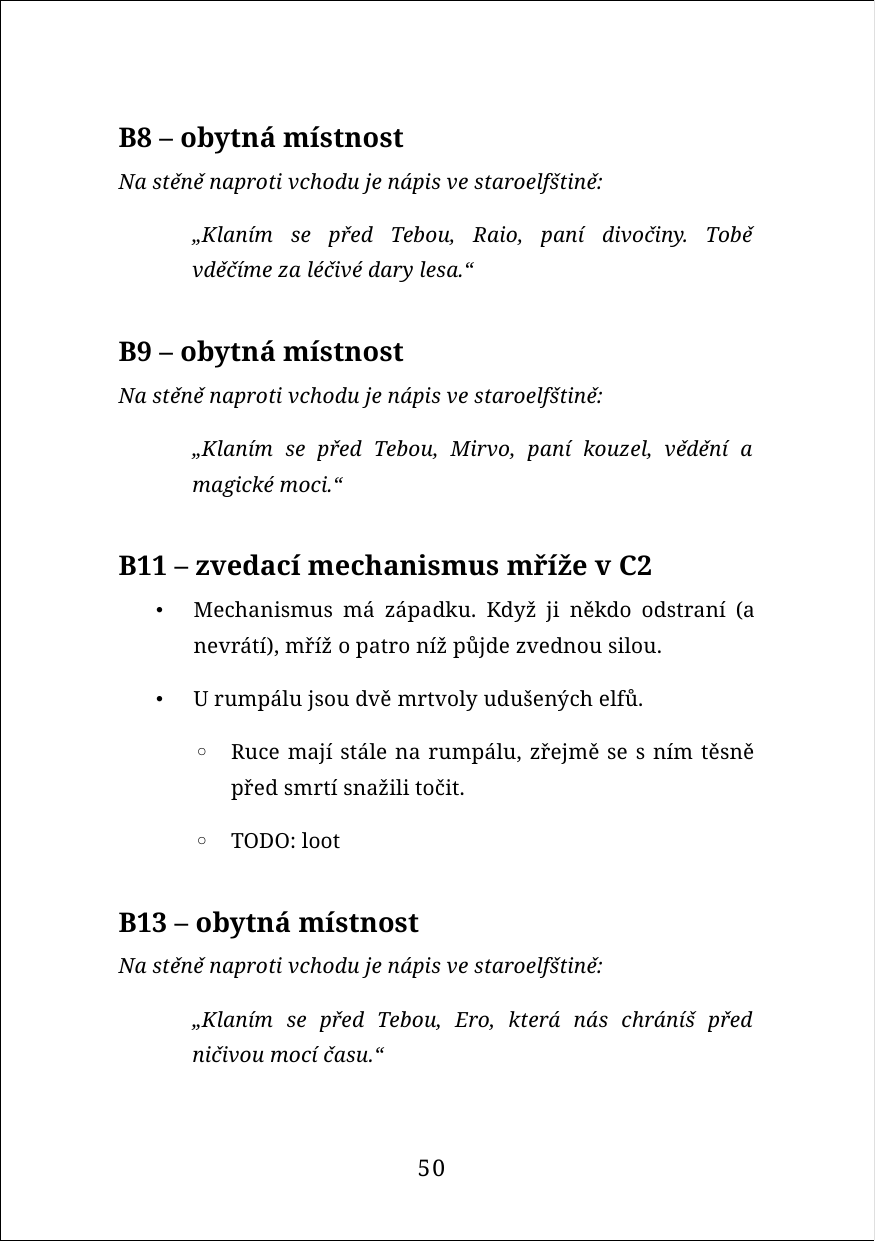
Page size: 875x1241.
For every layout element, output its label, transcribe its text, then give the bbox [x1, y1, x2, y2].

list U rumpálu jsou dvě mrtvoly udušených elfů. [156, 684, 756, 713]
text Na stěně naproti vchodu je nápis ve staroelfštině: [118, 952, 756, 980]
text „Klaním se před Tebou, Ero, která nás chráníš před ničivou mocí času.“ [192, 1005, 756, 1069]
text „Klaním se před Tebou, Raio, paní divočiny. Tobě vděčíme za léčivé dary lesa.“ [192, 220, 756, 284]
list Mechanismus má západku. Když ji někdo odstraní (a nevrátí), mříž o patro níž půjde zvednou silou. [156, 595, 756, 659]
text Na stěně naproti vchodu je nápis ve staroelfštině: [118, 381, 756, 409]
subtitle B8 – obytná místnost [118, 118, 756, 155]
text „Klaním se před Tebou, Mirvo, paní kouzel, vědění a magické moci.“ [192, 434, 756, 498]
list Ruce mají stále na rumpálu, zřejmě se s ním těsně před smrtí snažili točit. [193, 737, 756, 801]
subtitle B11 – zvedací mechanismus mříže v C2 [118, 547, 756, 584]
text Na stěně naproti vchodu je nápis ve staroelfštině: [118, 167, 756, 195]
subtitle B9 – obytná místnost [118, 332, 756, 369]
subtitle B13 – obytná místnost [118, 903, 756, 940]
list TODO: loot [193, 826, 756, 854]
